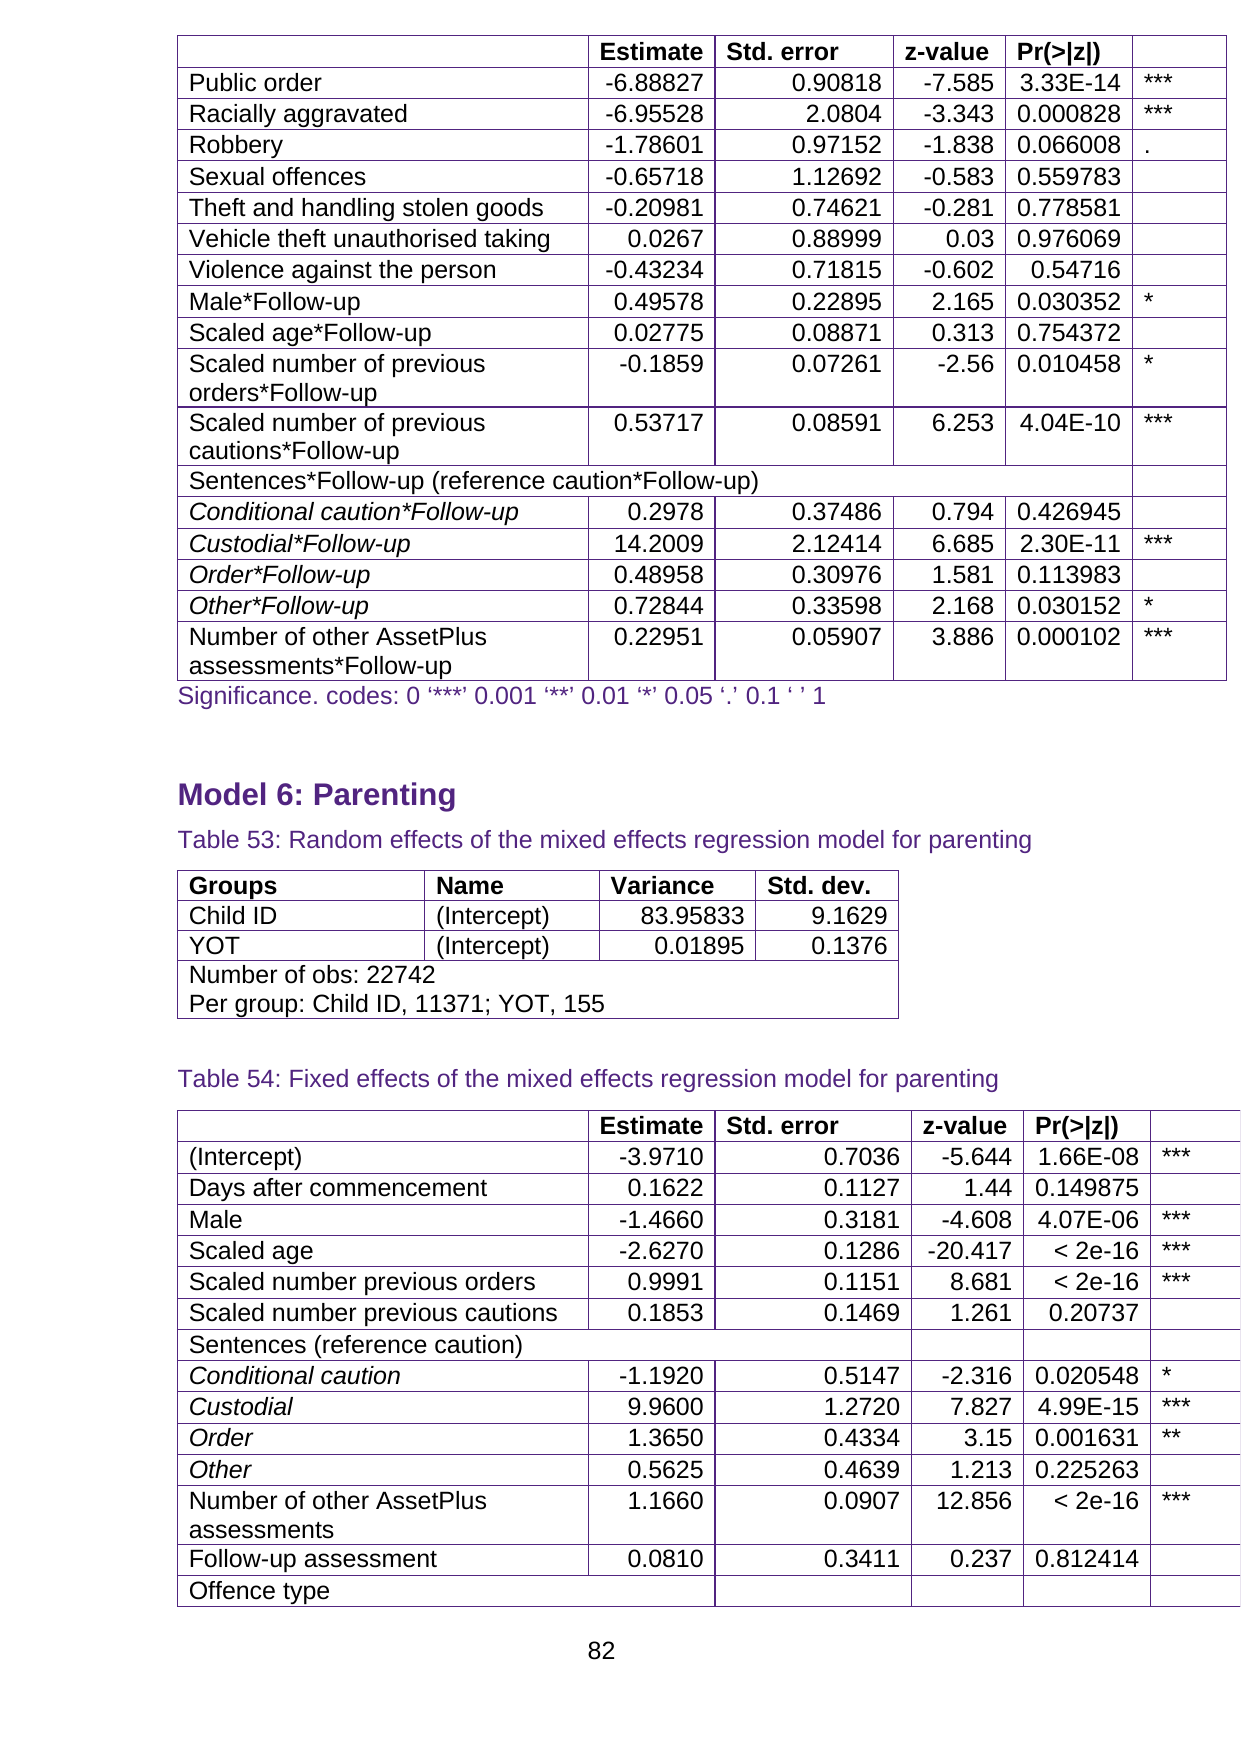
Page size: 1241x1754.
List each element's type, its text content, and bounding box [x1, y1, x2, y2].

table_cell *** [1133, 408, 1226, 465]
table_header Variance [600, 871, 755, 900]
table_cell *** [1133, 529, 1226, 559]
table_cell Sentences (reference caution) [178, 1330, 911, 1360]
table_header Groups [178, 871, 424, 900]
text Table 54: Fixed effects of the mixed effects regression model for parenting [177, 1064, 1063, 1093]
table_cell ** [1151, 1424, 1240, 1454]
table_cell Robbery [178, 130, 588, 160]
table_cell 0.149875 [1024, 1174, 1150, 1204]
table_cell 3.33E-14 [1006, 68, 1132, 98]
table_cell < 2e-16 [1024, 1486, 1150, 1543]
table_cell Order*Follow-up [178, 560, 588, 590]
table_cell YOT [178, 931, 424, 959]
table_cell 1.12692 [716, 161, 893, 192]
table_header Pr(>|z|) [1006, 36, 1132, 67]
table_cell 6.685 [894, 529, 1005, 559]
table_cell 0.020548 [1024, 1361, 1150, 1391]
table_cell *** [1151, 1142, 1240, 1172]
table_cell [1133, 161, 1226, 192]
table_cell 0.000828 [1006, 99, 1132, 129]
table_cell (Intercept) [425, 901, 599, 930]
table_cell 0.7036 [716, 1142, 911, 1172]
table_cell 0.113983 [1006, 560, 1132, 590]
table_cell 0.3181 [716, 1205, 911, 1235]
text Significance. codes: 0 ‘***’ 0.001 ‘**’ 0.01 ‘*’ 0.05 ‘.’ 0.1 ‘ ’ 1 [177, 681, 1063, 709]
table_cell 6.253 [894, 408, 1005, 465]
table_cell 0.000102 [1006, 622, 1132, 680]
table_cell -1.4660 [589, 1205, 714, 1235]
table_cell -0.583 [894, 161, 1005, 192]
table_cell [1151, 1174, 1240, 1204]
table_cell 0.72844 [589, 591, 714, 621]
table_cell Public order [178, 68, 588, 98]
table_cell 0.48958 [589, 560, 714, 590]
table_cell 4.07E-06 [1024, 1205, 1150, 1235]
table_cell *** [1133, 68, 1226, 98]
table_cell -0.281 [894, 193, 1005, 223]
table_cell 0.1853 [589, 1299, 714, 1329]
table_cell 0.1469 [716, 1299, 911, 1329]
table_cell Order [178, 1424, 588, 1454]
table_cell 3.886 [894, 622, 1005, 680]
table_cell 0.05907 [716, 622, 893, 680]
table_cell Violence against the person [178, 255, 588, 285]
table_cell 0.778581 [1006, 193, 1132, 223]
table_cell 4.04E-10 [1006, 408, 1132, 465]
table_cell 0.2978 [589, 497, 714, 527]
table_cell 0.001631 [1024, 1424, 1150, 1454]
table_cell [912, 1576, 1023, 1606]
table_cell -0.602 [894, 255, 1005, 285]
table_cell < 2e-16 [1024, 1236, 1150, 1266]
table_cell Number of other AssetPlus assessments*Follow-up [178, 622, 588, 680]
table_cell Male [178, 1205, 588, 1235]
table_cell 0.0907 [716, 1486, 911, 1543]
table_cell 0.90818 [716, 68, 893, 98]
table_cell * [1151, 1361, 1240, 1391]
table_cell 0.3411 [716, 1545, 911, 1575]
table_cell *** [1133, 99, 1226, 129]
table_header Name [425, 871, 599, 900]
table_cell Male*Follow-up [178, 286, 588, 317]
table_cell 0.1622 [589, 1174, 714, 1204]
table_cell 0.88999 [716, 224, 893, 254]
table_cell 0.02775 [589, 318, 714, 348]
table_cell 0.74621 [716, 193, 893, 223]
table_cell 0.33598 [716, 591, 893, 621]
table_cell Child ID [178, 901, 424, 930]
table_header z-value [894, 36, 1005, 67]
table_cell Conditional caution [178, 1361, 588, 1391]
table_cell 1.66E-08 [1024, 1142, 1150, 1172]
table_cell [1133, 255, 1226, 285]
table_cell Scaled number previous cautions [178, 1299, 588, 1329]
table_cell *** [1133, 622, 1226, 680]
table_cell 0.03 [894, 224, 1005, 254]
table_cell Racially aggravated [178, 99, 588, 129]
table_cell Theft and handling stolen goods [178, 193, 588, 223]
table_cell -0.20981 [589, 193, 714, 223]
table_cell 0.07261 [716, 349, 893, 406]
table_cell < 2e-16 [1024, 1267, 1150, 1297]
table_cell -6.88827 [589, 68, 714, 98]
table_header Estimate [589, 1111, 714, 1141]
table_cell 2.12414 [716, 529, 893, 559]
table_cell 0.5147 [716, 1361, 911, 1391]
table_cell 0.1286 [716, 1236, 911, 1266]
table_cell -3.343 [894, 99, 1005, 129]
table_cell (Intercept) [425, 931, 599, 959]
table_cell Sentences*Follow-up (reference caution*Follow-up) [178, 466, 1132, 496]
table_cell Other [178, 1455, 588, 1485]
table_cell Scaled age*Follow-up [178, 318, 588, 348]
table_cell * [1133, 591, 1226, 621]
table_cell 0.71815 [716, 255, 893, 285]
table_cell -0.1859 [589, 349, 714, 406]
table_cell [1151, 1576, 1240, 1606]
table_cell 0.5625 [589, 1455, 714, 1485]
table_header Estimate [589, 36, 714, 67]
table_cell 0.37486 [716, 497, 893, 527]
table_cell 0.225263 [1024, 1455, 1150, 1485]
table_cell -3.9710 [589, 1142, 714, 1172]
table_cell -20.417 [912, 1236, 1023, 1266]
table_cell 0.4639 [716, 1455, 911, 1485]
table_cell 0.22895 [716, 286, 893, 317]
table_cell 2.165 [894, 286, 1005, 317]
table_cell *** [1151, 1205, 1240, 1235]
table_header Std. error [716, 36, 893, 67]
table_cell [1133, 318, 1226, 348]
table_cell 0.08871 [716, 318, 893, 348]
table_cell [1133, 560, 1226, 590]
subtitle Model 6: Parenting [177, 776, 1063, 812]
table_cell -0.65718 [589, 161, 714, 192]
table_cell *** [1151, 1486, 1240, 1543]
table_cell Scaled age [178, 1236, 588, 1266]
table_cell * [1133, 349, 1226, 406]
table_cell [1133, 497, 1226, 527]
table_cell 1.44 [912, 1174, 1023, 1204]
table_cell -6.95528 [589, 99, 714, 129]
table_cell Number of other AssetPlus assessments [178, 1486, 588, 1543]
table_cell -5.644 [912, 1142, 1023, 1172]
table_cell 0.010458 [1006, 349, 1132, 406]
table_cell 2.168 [894, 591, 1005, 621]
table_cell 0.4334 [716, 1424, 911, 1454]
table_header [1151, 1111, 1240, 1141]
table_cell 0.559783 [1006, 161, 1132, 192]
table_cell 0.030352 [1006, 286, 1132, 317]
table_cell -7.585 [894, 68, 1005, 98]
table_header z-value [912, 1111, 1023, 1141]
table_cell *** [1151, 1392, 1240, 1422]
text Table 53: Random effects of the mixed effects regression model for parenting [177, 825, 1063, 853]
table_cell 1.213 [912, 1455, 1023, 1485]
table_cell 0.426945 [1006, 497, 1132, 527]
table_cell 0.313 [894, 318, 1005, 348]
table_cell 7.827 [912, 1392, 1023, 1422]
table_cell 83.95833 [600, 901, 755, 930]
table_cell [1024, 1330, 1150, 1360]
table_cell -1.78601 [589, 130, 714, 160]
table_header [1133, 36, 1226, 67]
table_cell [1133, 224, 1226, 254]
table_cell Vehicle theft unauthorised taking [178, 224, 588, 254]
table_cell [1133, 193, 1226, 223]
table_cell 0.237 [912, 1545, 1023, 1575]
table_cell 0.1151 [716, 1267, 911, 1297]
table_cell [716, 1576, 911, 1606]
table_cell [1151, 1545, 1240, 1575]
table_header [178, 1111, 588, 1141]
table_cell -1.838 [894, 130, 1005, 160]
table_cell 0.066008 [1006, 130, 1132, 160]
table_cell Scaled number previous orders [178, 1267, 588, 1297]
table_cell Other*Follow-up [178, 591, 588, 621]
table_header Pr(>|z|) [1024, 1111, 1150, 1141]
table_cell Number of obs: 22742 Per group: Child ID, 11371; YOT, 155 [178, 961, 898, 1018]
table_cell 0.54716 [1006, 255, 1132, 285]
table_cell *** [1151, 1236, 1240, 1266]
table_cell 0.1376 [756, 931, 898, 959]
table_cell 0.1127 [716, 1174, 911, 1204]
table_cell Offence type [178, 1576, 714, 1606]
table_cell 0.97152 [716, 130, 893, 160]
table_cell 1.1660 [589, 1486, 714, 1543]
table_header Std. dev. [756, 871, 898, 900]
table_cell Scaled number of previous cautions*Follow-up [178, 408, 588, 465]
table_cell 9.9600 [589, 1392, 714, 1422]
table_cell 0.0267 [589, 224, 714, 254]
table_cell [1151, 1455, 1240, 1485]
table_cell -2.316 [912, 1361, 1023, 1391]
table_cell Custodial*Follow-up [178, 529, 588, 559]
table_cell 8.681 [912, 1267, 1023, 1297]
table_cell 4.99E-15 [1024, 1392, 1150, 1422]
table_cell . [1133, 130, 1226, 160]
table_cell 2.0804 [716, 99, 893, 129]
table_cell 1.2720 [716, 1392, 911, 1422]
table_cell Conditional caution*Follow-up [178, 497, 588, 527]
table_cell 0.49578 [589, 286, 714, 317]
table_cell 0.812414 [1024, 1545, 1150, 1575]
table_cell 0.08591 [716, 408, 893, 465]
table_cell 1.581 [894, 560, 1005, 590]
table_cell 0.20737 [1024, 1299, 1150, 1329]
table_cell Scaled number of previous orders*Follow-up [178, 349, 588, 406]
table_cell 12.856 [912, 1486, 1023, 1543]
table_cell 1.3650 [589, 1424, 714, 1454]
table_cell -0.43234 [589, 255, 714, 285]
table_cell 0.030152 [1006, 591, 1132, 621]
table_cell [1151, 1299, 1240, 1329]
table_cell 2.30E-11 [1006, 529, 1132, 559]
table_cell * [1133, 286, 1226, 317]
table_cell 0.794 [894, 497, 1005, 527]
table_cell 9.1629 [756, 901, 898, 930]
table_cell 0.22951 [589, 622, 714, 680]
table_cell -1.1920 [589, 1361, 714, 1391]
table_cell [1133, 466, 1226, 496]
table_cell *** [1151, 1267, 1240, 1297]
table_cell (Intercept) [178, 1142, 588, 1172]
table_cell Days after commencement [178, 1174, 588, 1204]
table_cell 1.261 [912, 1299, 1023, 1329]
table_cell [912, 1330, 1023, 1360]
table_cell 0.53717 [589, 408, 714, 465]
table_cell [1151, 1330, 1240, 1360]
table_cell -4.608 [912, 1205, 1023, 1235]
table_cell 0.0810 [589, 1545, 714, 1575]
table_cell 0.9991 [589, 1267, 714, 1297]
table_header Std. error [716, 1111, 911, 1141]
table_cell 0.976069 [1006, 224, 1132, 254]
table_header [178, 36, 588, 67]
table_cell 14.2009 [589, 529, 714, 559]
table_cell Sexual offences [178, 161, 588, 192]
table_cell Follow-up assessment [178, 1545, 588, 1575]
table_cell 0.30976 [716, 560, 893, 590]
table_cell 0.01895 [600, 931, 755, 959]
table_cell Custodial [178, 1392, 588, 1422]
table_cell 0.754372 [1006, 318, 1132, 348]
table_cell [1024, 1576, 1150, 1606]
table_cell -2.6270 [589, 1236, 714, 1266]
table_cell 3.15 [912, 1424, 1023, 1454]
table_cell -2.56 [894, 349, 1005, 406]
